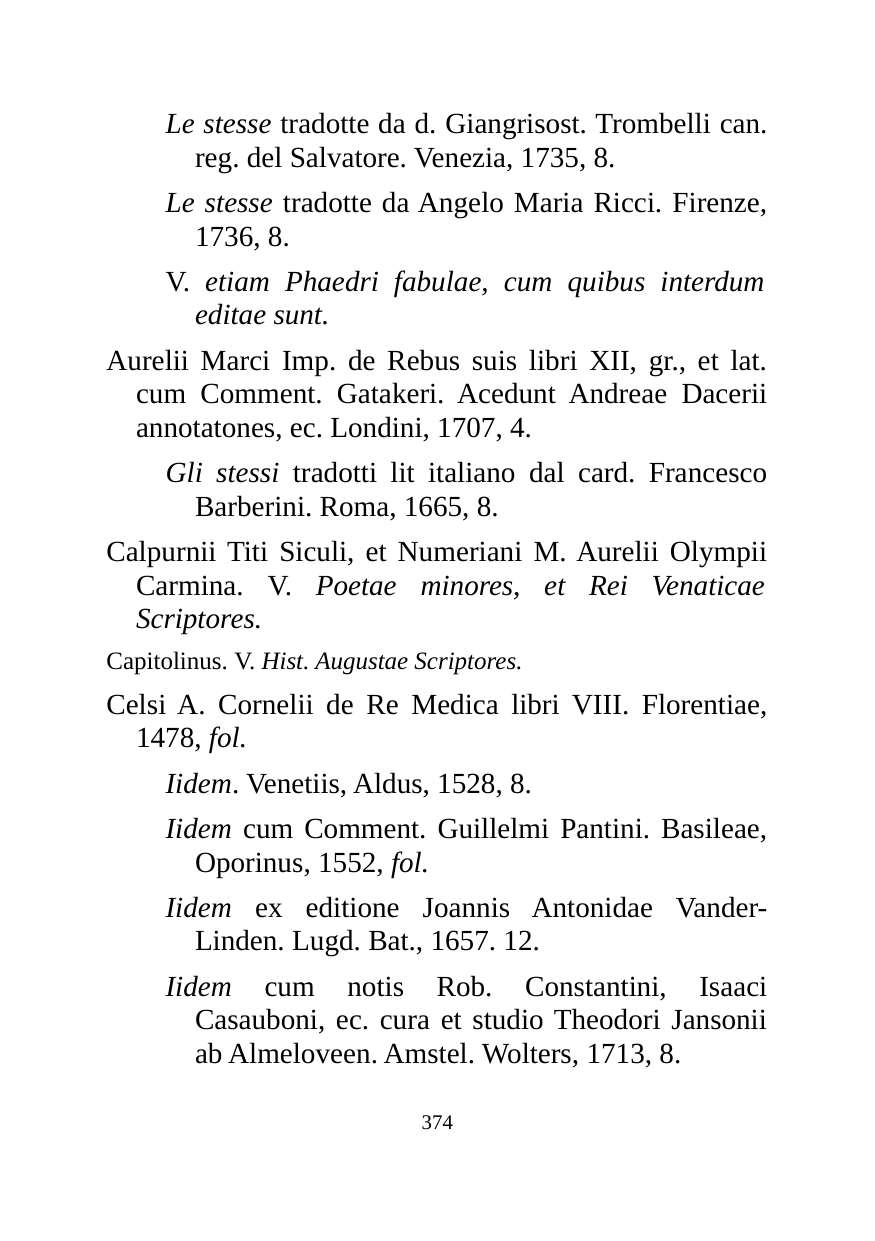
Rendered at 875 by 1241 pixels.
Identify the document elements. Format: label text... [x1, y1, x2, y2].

text Iidem ex editione Joannis Antonidae Vander-Linden. Lugd. Bat., 1657. 12. [165, 890, 768, 957]
text Le stesse tradotte da Angelo Maria Ricci. Firenze, 1736, 8. [165, 185, 768, 252]
text Iidem cum Comment. Guillelmi Pantini. Basileae, Oporinus, 1552, fol. [165, 811, 768, 878]
text Calpurnii Titi Siculi, et Numeriani M. Aurelii Olympii Carmina. V. Poetae minores, et Rei Venaticae Scriptores. [106, 534, 768, 635]
text Iidem. Venetiis, Aldus, 1528, 8. [165, 766, 768, 799]
text Gli stessi tradotti lit italiano dal card. Francesco Barberini. Roma, 1665, 8. [165, 455, 768, 522]
text Celsi A. Cornelii de Re Medica libri VIII. Florentiae, 1478, fol. [106, 687, 768, 754]
text Capitolinus. V. Hist. Augustae Scriptores. [106, 646, 768, 675]
text V. etiam Phaedri fabulae, cum quibus interdum editae sunt. [165, 264, 768, 331]
text Aurelii Marci Imp. de Rebus suis libri XII, gr., et lat. cum Comment. Gatakeri. Acedunt Andreae Dacerii annotatones, ec. Londini, 1707, 4. [106, 343, 768, 443]
text Le stesse tradotte da d. Giangrisost. Trombelli can. reg. del Salvatore. Venezia, 1735, 8. [165, 106, 768, 173]
text Iidem cum notis Rob. Constantini, Isaaci Casauboni, ec. cura et studio Theodori Jansonii ab Almeloveen. Amstel. Wolters, 1713, 8. [165, 969, 768, 1069]
